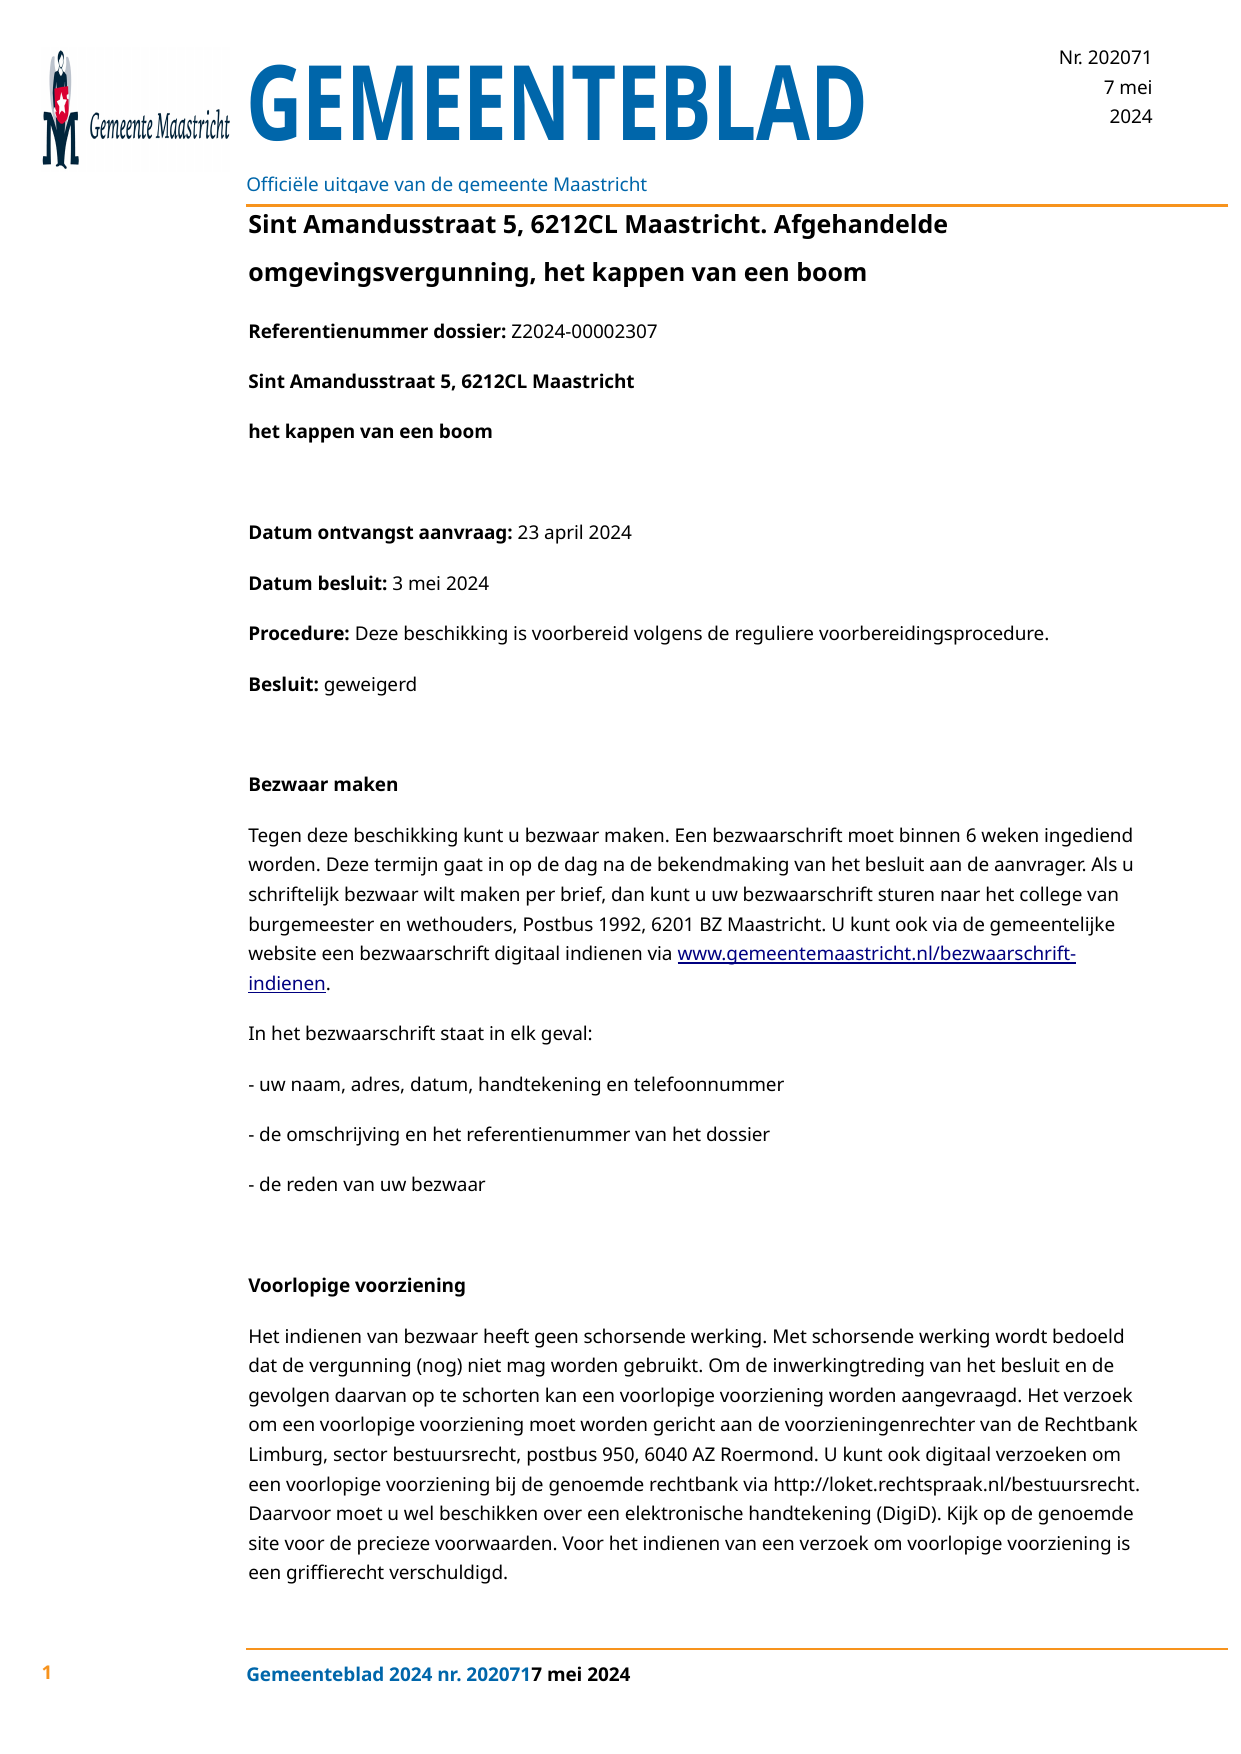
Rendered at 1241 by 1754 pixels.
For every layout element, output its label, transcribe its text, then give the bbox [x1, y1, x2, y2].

text Sint Amandusstraat 5, 6212CL Maastricht. Afgehandelde omgevingsvergunning, het kappen van een boom [248, 207, 1152, 288]
text Datum besluit: 3 mei 2024 [248, 570, 1152, 596]
text - uw naam, adres, datum, handtekening en telefoonnummer [248, 1071, 1152, 1097]
text Voorlopige voorziening [248, 1272, 1152, 1298]
picture [41, 47, 231, 172]
text Datum ontvangst aanvraag: 23 april 2024 [248, 519, 1152, 545]
text Procedure: Deze beschikking is voorbereid volgens de reguliere voorbereidingsprocedure. [248, 620, 1152, 646]
text Het indienen van bezwaar heeft geen schorsende werking. Met schorsende werking wordt bedoeld dat de vergunning (nog) niet mag worden gebruikt. Om de inwerkingtreding van het besluit en de gevolgen daarvan op te schorten kan een voorlopige voorziening worden aangevraagd. Het verzoek om een voorlopige voorziening moet worden gericht aan de voorzieningenrechter van de Rechtbank Limburg, sector bestuursrecht, postbus 950, 6040 AZ Roermond. U kunt ook digitaal verzoeken om een voorlopige voorziening bij de genoemde rechtbank via http://loket.rechtspraak.nl/bestuursrecht. Daarvoor moet u wel beschikken over een elektronische handtekening (DigiD). Kijk op de genoemde site voor de precieze voorwaarden. Voor het indienen van een verzoek om voorlopige voorziening is een griffierecht verschuldigd. [248, 1323, 1152, 1585]
text In het bezwaarschrift staat in elk geval: [248, 1020, 1152, 1046]
text Referentienummer dossier: Z2024-00002307 [248, 318, 1152, 344]
text - de reden van uw bezwaar [248, 1172, 1152, 1197]
text Tegen deze beschikking kunt u bezwaar maken. Een bezwaarschrift moet binnen 6 weken ingediend worden. Deze termijn gaat in op de dag na de bekendmaking van het besluit aan de aanvrager. Als u schriftelijk bezwaar wilt maken per brief, dan kunt u uw bezwaarschrift sturen naar het college van burgemeester en wethouders, Postbus 1992, 6201 BZ Maastricht. U kunt ook via de gemeentelijke website een bezwaarschrift digitaal indienen via www.gemeentemaastricht.nl/bezwaarschrift-indienen. [248, 822, 1152, 996]
text Sint Amandusstraat 5, 6212CL Maastricht [248, 368, 1152, 394]
text - de omschrijving en het referentienummer van het dossier [248, 1121, 1152, 1147]
text Bezwaar maken [248, 772, 1152, 797]
text Besluit: geweigerd [248, 671, 1152, 697]
text het kappen van een boom [248, 419, 1152, 444]
